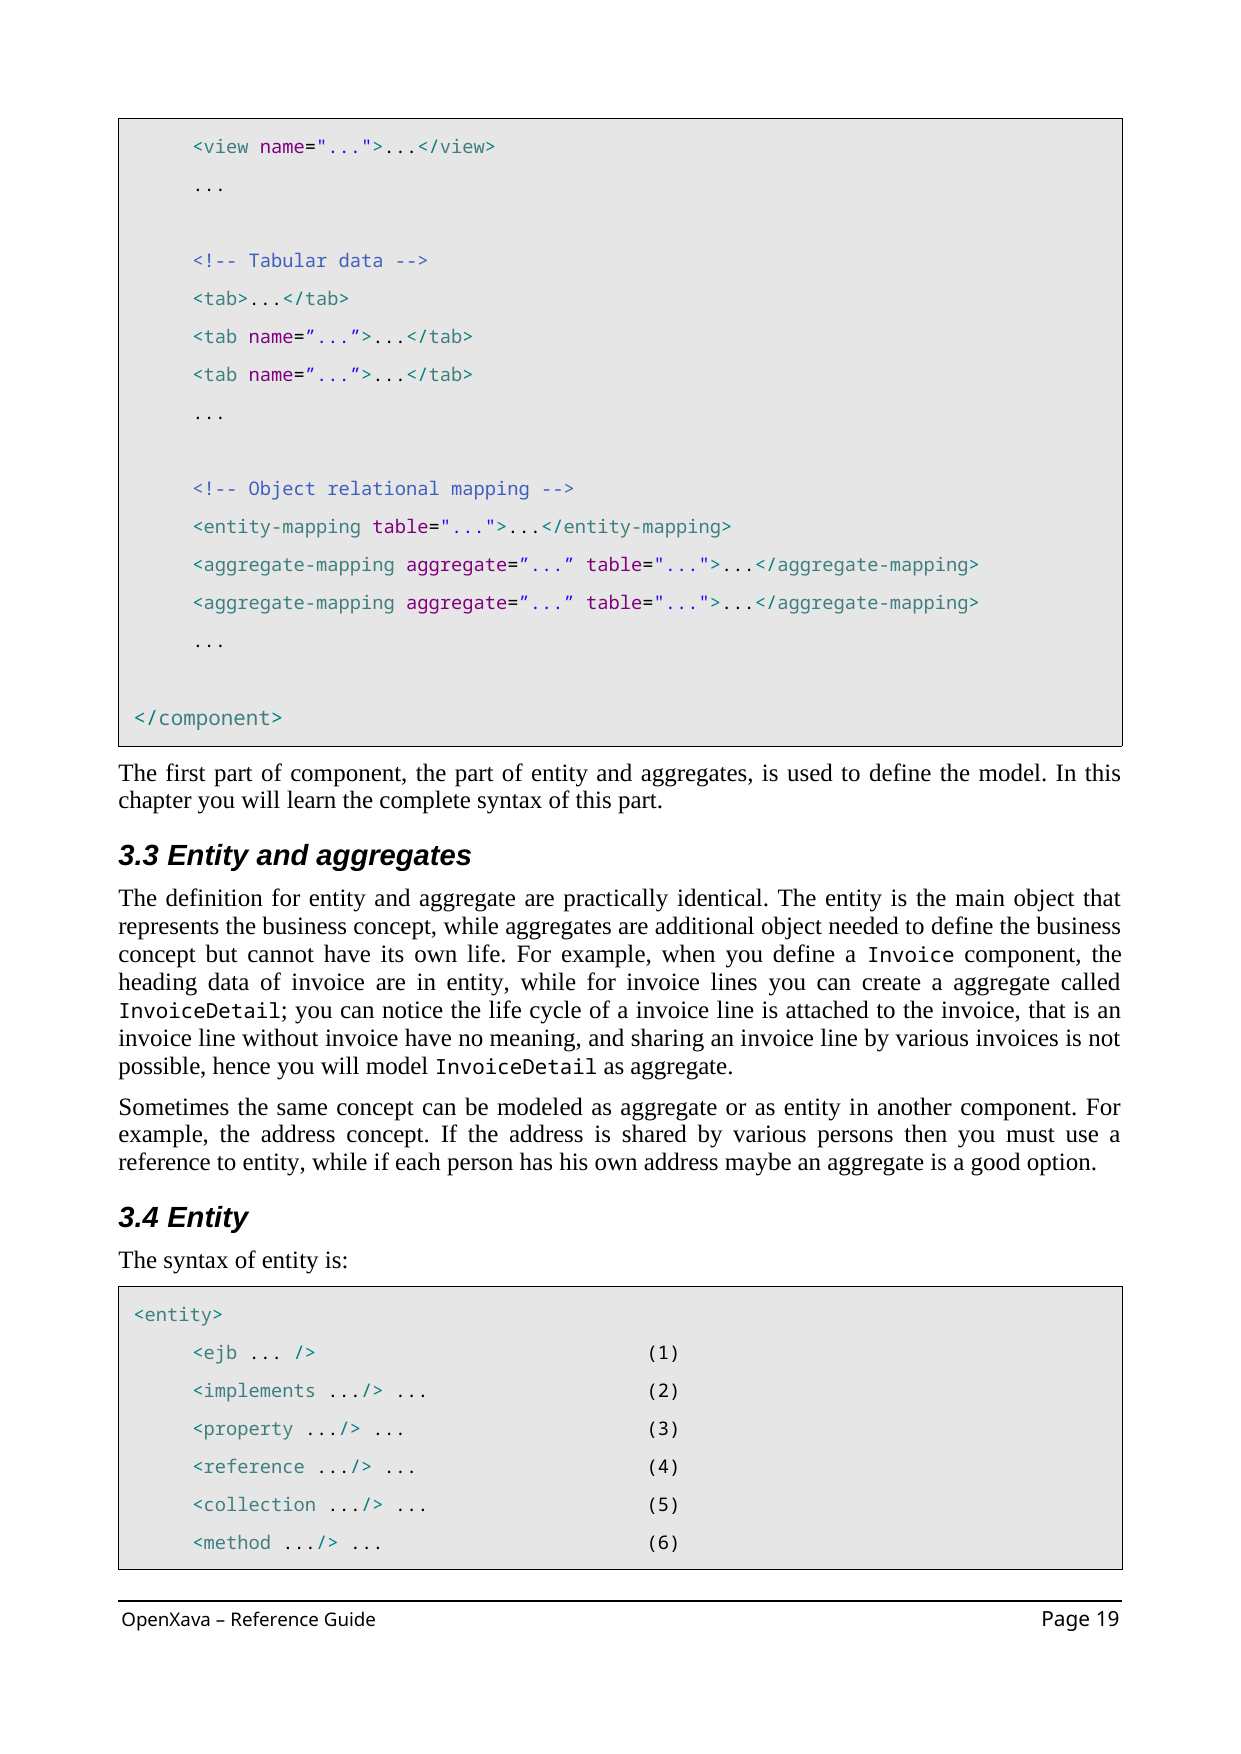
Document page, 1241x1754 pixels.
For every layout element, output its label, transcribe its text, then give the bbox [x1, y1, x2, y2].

text <method .../> ... (6) [119, 1514, 1122, 1569]
text <implements .../> ... (2) [119, 1362, 1122, 1400]
text Sometimes the same concept can be modeled as aggregate or as entity in another component. For example, the address concept. If the address is shared by various persons then you must use a reference to entity, while if each person has his own address maybe an aggregate is a good option. [118, 1093, 1122, 1176]
text <aggregate-mapping aggregate=”...” table="...">...</aggregate-mapping> [119, 536, 1122, 574]
subtitle Entity and aggregates [118, 839, 1122, 872]
text The first part of component, the part of entity and aggregates, is used to define the model. In this chapter you will learn the complete syntax of this part. [118, 759, 1122, 814]
text <!-- Object relational mapping --> [119, 460, 1122, 498]
text <entity> [119, 1287, 1122, 1324]
text <aggregate-mapping aggregate=”...” table="...">...</aggregate-mapping> [119, 574, 1122, 612]
text ... [119, 156, 1122, 194]
subtitle Entity [118, 1201, 1122, 1233]
text The syntax of entity is: [118, 1246, 1122, 1274]
text ... [119, 612, 1122, 650]
text <reference .../> ... (4) [119, 1438, 1122, 1476]
text <tab name=”...”>...</tab> [119, 346, 1122, 384]
text ... [119, 384, 1122, 422]
text <entity-mapping table="...">...</entity-mapping> [119, 498, 1122, 536]
text <ejb ... /> (1) [119, 1324, 1122, 1362]
text <tab name=”...”>...</tab> [119, 308, 1122, 346]
text <collection .../> ... (5) [119, 1476, 1122, 1514]
text <view name="...">...</view> [119, 119, 1122, 156]
text <!-- Tabular data --> [119, 232, 1122, 270]
text <tab>...</tab> [119, 270, 1122, 308]
text <property .../> ... (3) [119, 1400, 1122, 1438]
text </component> [119, 688, 1122, 746]
text The definition for entity and aggregate are practically identical. The entity is the main object that represents the business concept, while aggregates are additional object needed to define the business concept but cannot have its own life. For example, when you define a Invoice component, the heading data of invoice are in entity, while for invoice lines you can create a aggregate called InvoiceDetail; you can notice the life cycle of a invoice line is attached to the invoice, that is an invoice line without invoice have no meaning, and sharing an invoice line by various invoices is not possible, hence you will model InvoiceDetail as aggregate. [118, 884, 1122, 1080]
